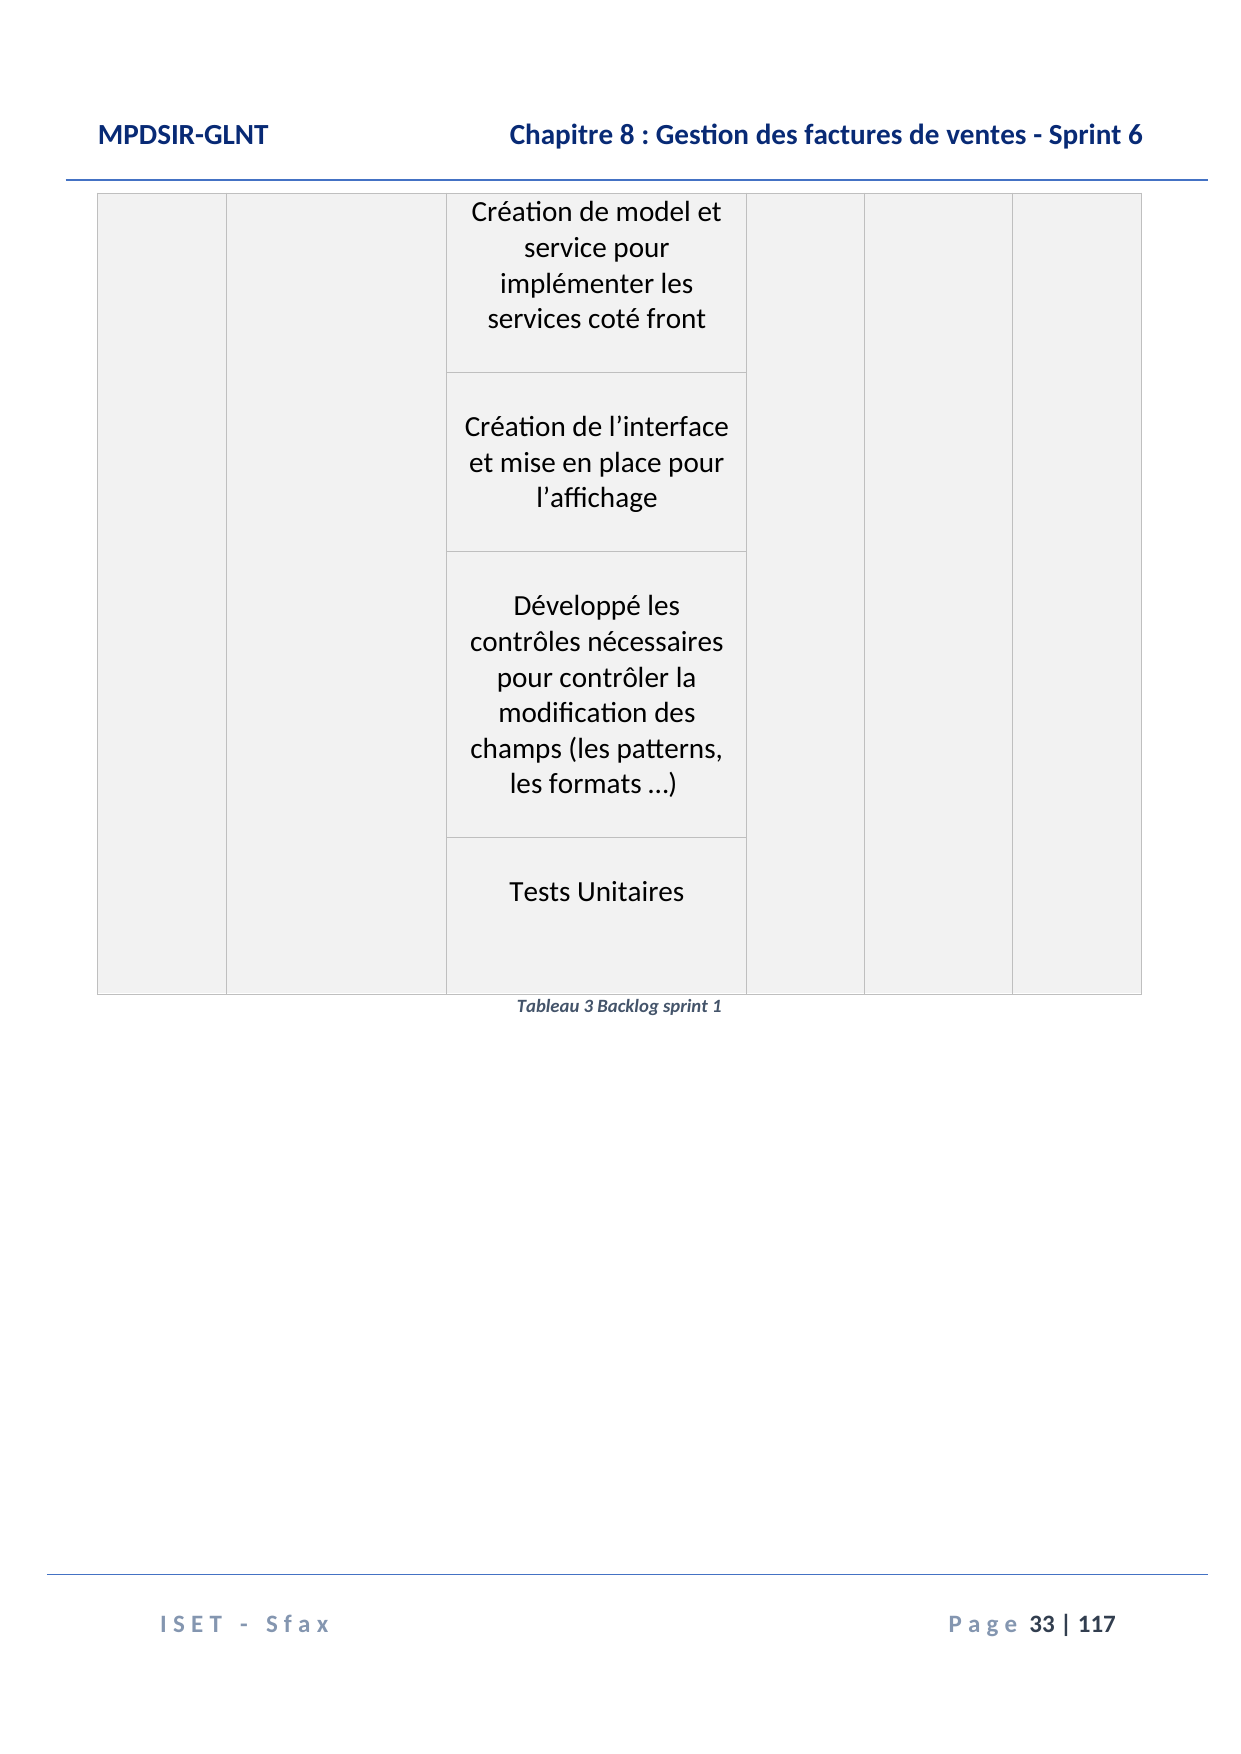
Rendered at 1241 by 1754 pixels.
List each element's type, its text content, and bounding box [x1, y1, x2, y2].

text Tableau 3 Backlog sprint 1 [97, 994, 1143, 1017]
table_cell Création de l’interface et mise en place pour l’affichage [447, 373, 746, 551]
table_cell [1013, 194, 1141, 993]
table_cell [98, 194, 226, 993]
table_cell Création de model et service pour implémenter les services coté front [447, 194, 746, 372]
table_cell Développé les contrôles nécessaires pour contrôler la modification des champs (les patterns, les formats …) [447, 552, 746, 837]
table_cell [747, 194, 864, 993]
table_cell [227, 194, 446, 993]
table_cell Tests Unitaires [447, 838, 746, 993]
table_cell [865, 194, 1012, 993]
